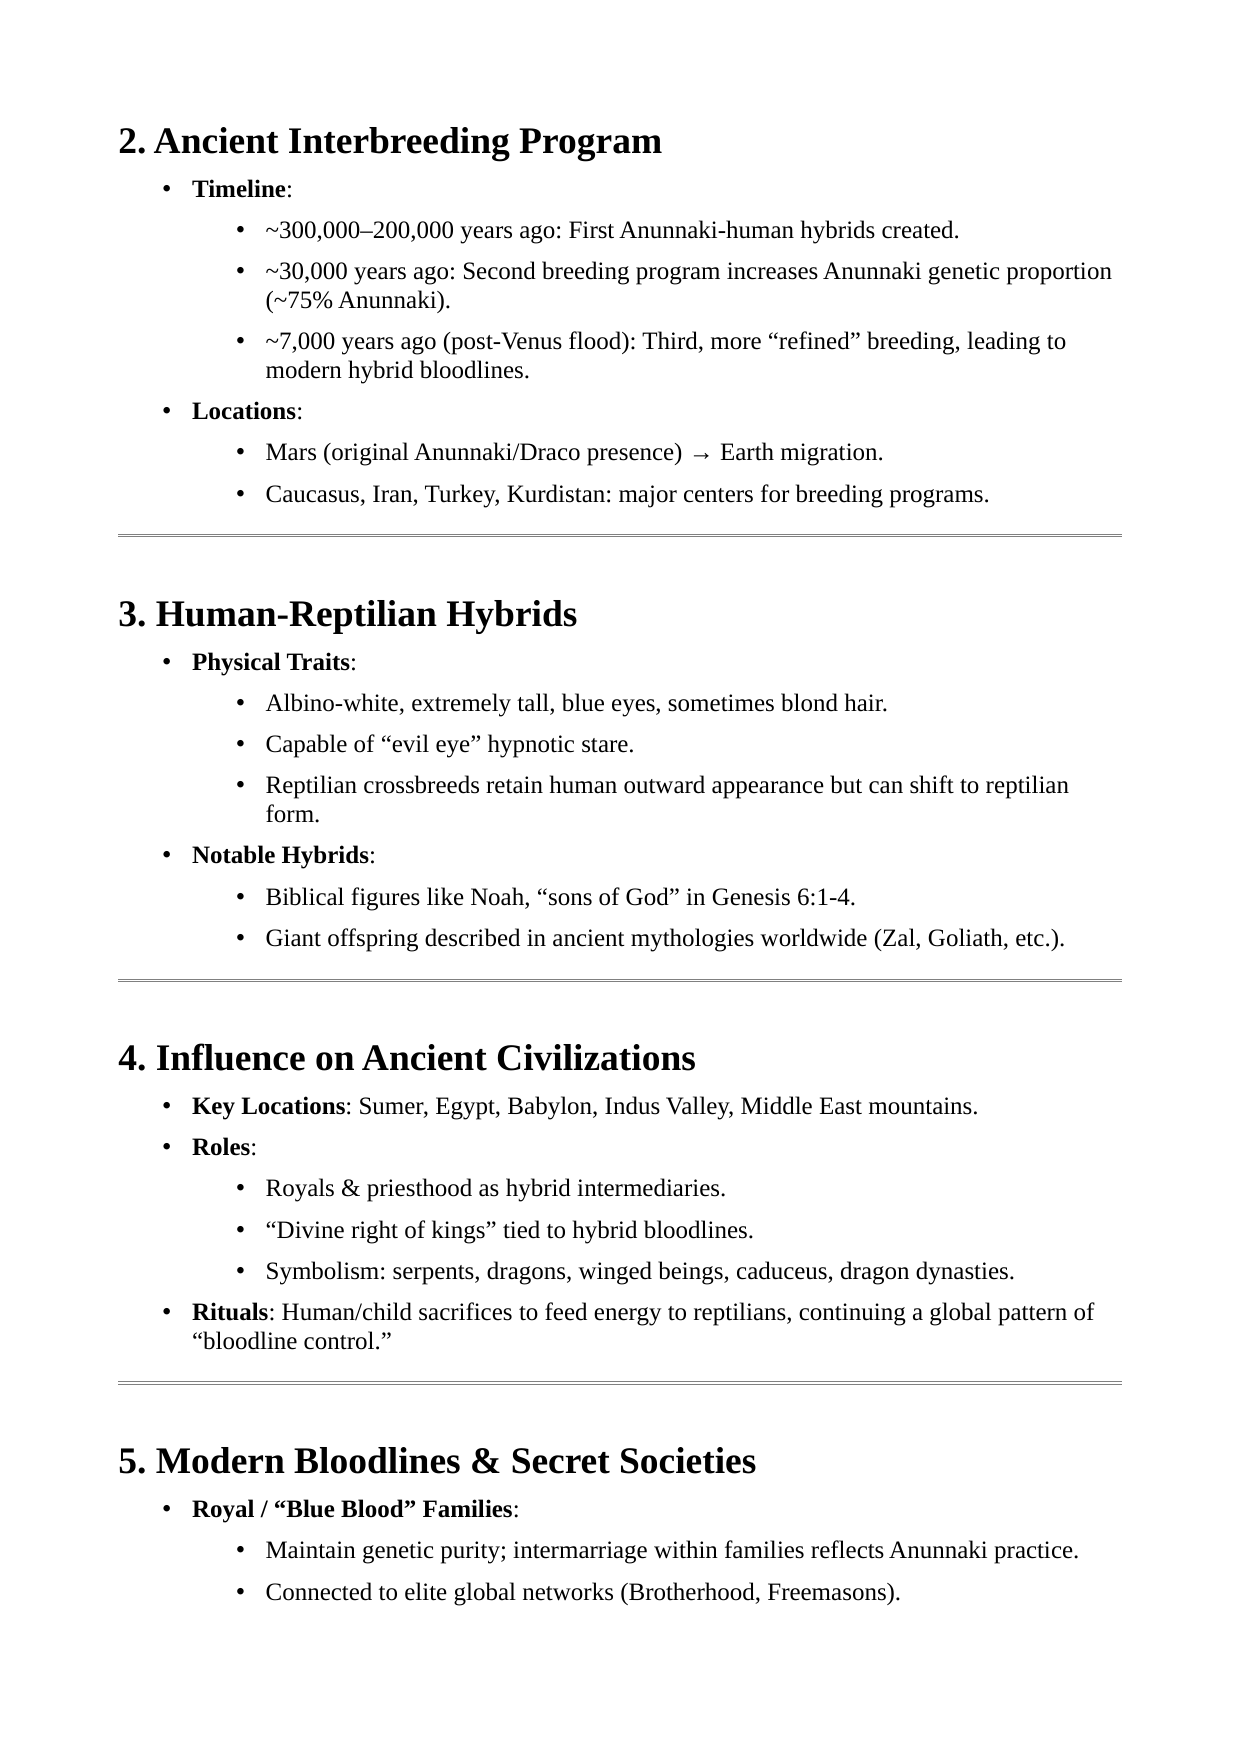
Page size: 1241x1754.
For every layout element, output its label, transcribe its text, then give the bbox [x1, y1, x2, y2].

list Capable of “evil eye” hypnotic stare. [236, 729, 1122, 758]
list ~300,000–200,000 years ago: First Anunnaki-human hybrids created. [236, 215, 1122, 244]
list Notable Hybrids: [162, 841, 1122, 869]
subtitle 5. Modern Bloodlines & Secret Societies [118, 1438, 1122, 1482]
list Albino-white, extremely tall, blue eyes, sometimes blond hair. [236, 688, 1122, 717]
list Key Locations: Sumer, Egypt, Babylon, Indus Valley, Middle East mountains. [162, 1091, 1122, 1120]
list ~7,000 years ago (post-Venus flood): Third, more “refined” breeding, leading to modern hybrid bloodlines. [236, 326, 1122, 384]
list “Divine right of kings” tied to hybrid bloodlines. [236, 1215, 1122, 1243]
list Timeline: [162, 174, 1122, 202]
list ~30,000 years ago: Second breeding program increases Anunnaki genetic proportion (~75% Anunnaki). [236, 256, 1122, 314]
list Royals & priesthood as hybrid intermediaries. [236, 1173, 1122, 1202]
list Rituals: Human/child sacrifices to feed energy to reptilians, continuing a global pattern of “bloodline control.” [162, 1297, 1122, 1355]
list Reptilian crossbreeds retain human outward appearance but can shift to reptilian form. [236, 771, 1122, 828]
subtitle 3. Human-Reptilian Hybrids [118, 591, 1122, 634]
list Giant offspring described in ancient mythologies worldwide (Zal, Goliath, etc.). [236, 923, 1122, 952]
list Maintain genetic purity; intermarriage within families reflects Anunnaki practice. [236, 1535, 1122, 1564]
list Biblical figures like Noah, “sons of God” in Genesis 6:1-4. [236, 882, 1122, 911]
list Roles: [162, 1132, 1122, 1161]
list Symbolism: serpents, dragons, winged beings, caduceus, dragon dynasties. [236, 1256, 1122, 1285]
list Mars (original Anunnaki/Draco presence) → Earth migration. [236, 437, 1122, 466]
list Royal / “Blue Blood” Families: [162, 1494, 1122, 1523]
list Physical Traits: [162, 647, 1122, 676]
list Connected to elite global networks (Brotherhood, Freemasons). [236, 1577, 1122, 1605]
subtitle 4. Influence on Ancient Civilizations [118, 1035, 1122, 1078]
subtitle 2. Ancient Interbreeding Program [118, 118, 1122, 161]
list Caucasus, Iran, Turkey, Kurdistan: major centers for breeding programs. [236, 479, 1122, 507]
list Locations: [162, 396, 1122, 425]
